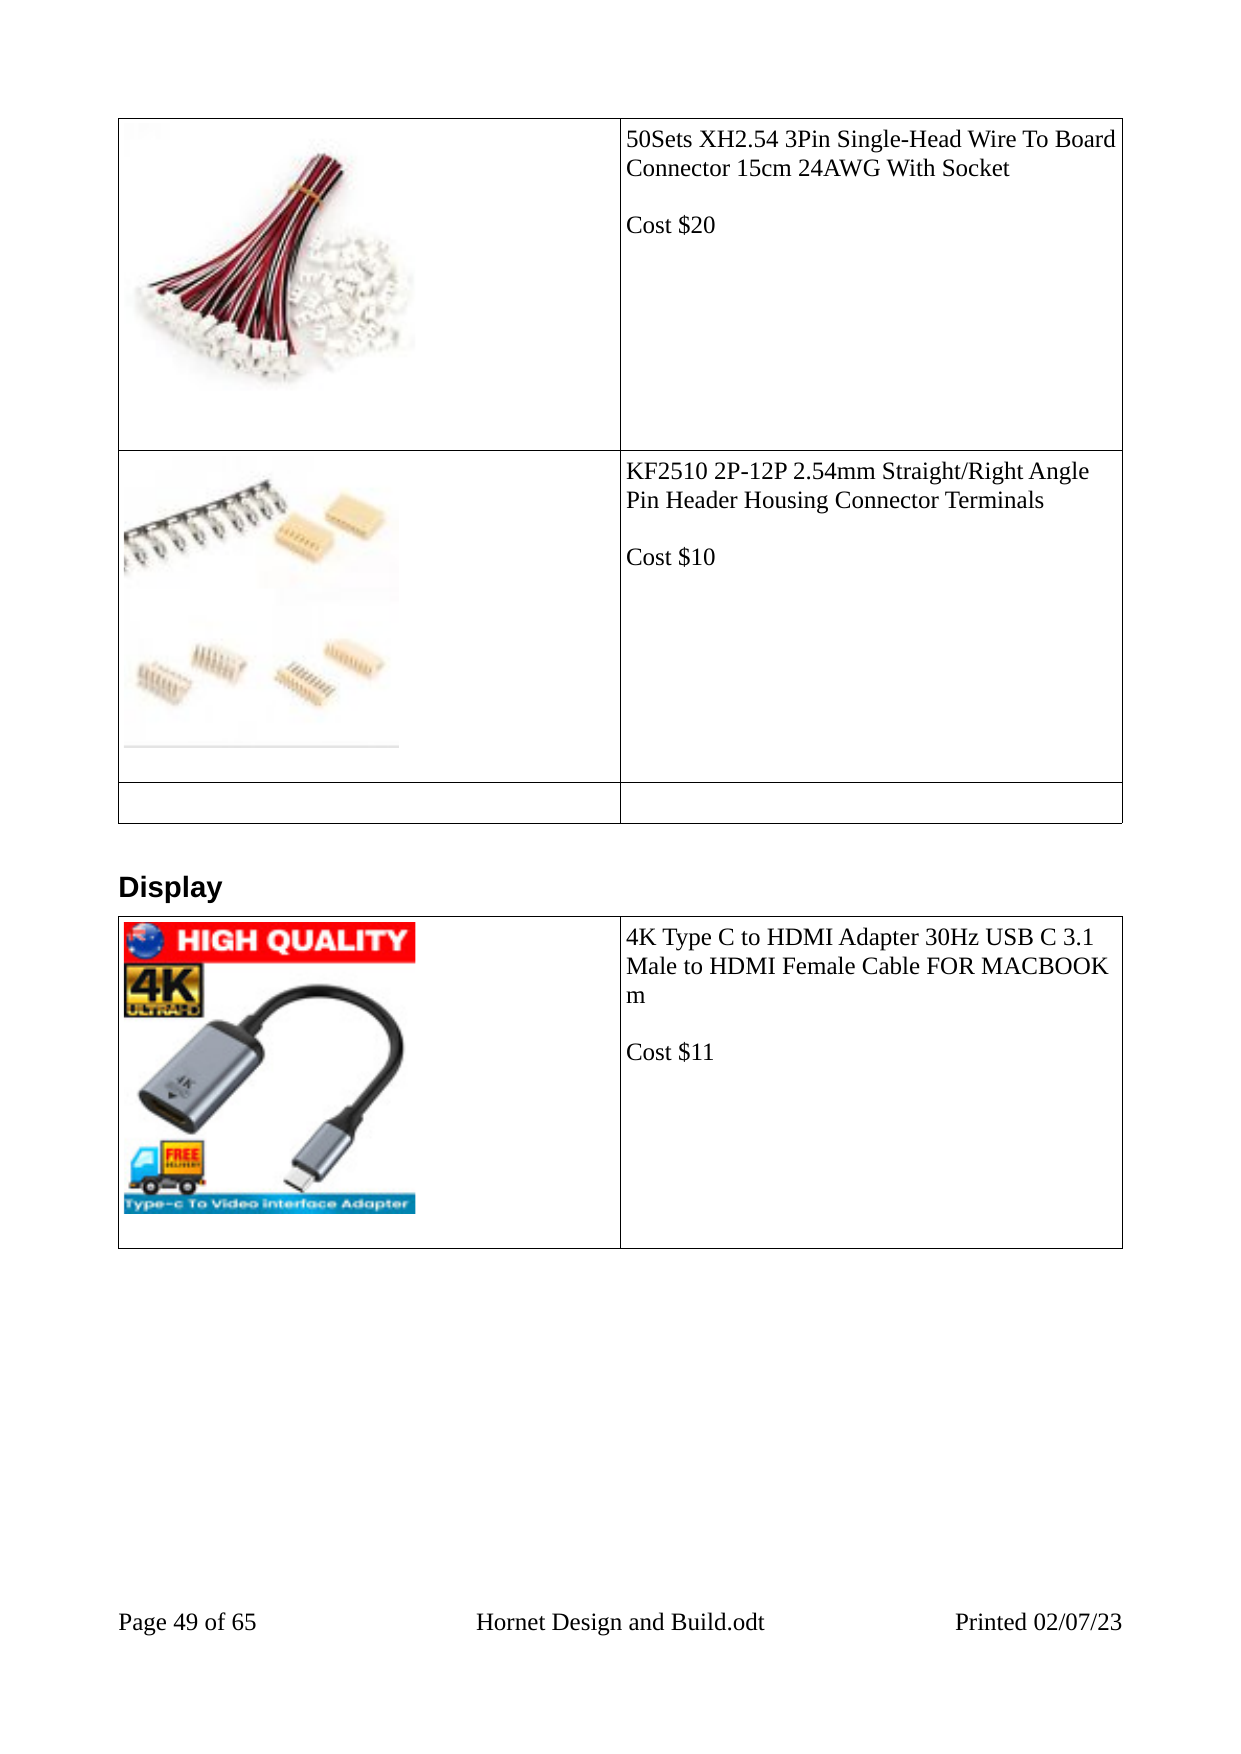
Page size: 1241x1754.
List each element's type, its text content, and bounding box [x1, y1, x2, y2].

picture [123, 456, 399, 748]
picture [123, 123, 416, 416]
picture [263, 1199, 337, 1209]
table_header 4K Type C to HDMI Adapter 30Hz USB C 3.1 Male to HDMI Female Cable FOR MACBOOK m Cost $11 [621, 917, 1122, 1248]
table_header [119, 917, 620, 1248]
table_cell KF2510 2P-12P 2.54mm Straight/Right Angle Pin Header Housing Connector Terminals Cost $10 [621, 451, 1122, 782]
table_cell [119, 451, 620, 782]
table_cell [621, 783, 1122, 822]
table_cell [119, 783, 620, 822]
picture [341, 1199, 408, 1211]
table_cell [119, 119, 620, 450]
subtitle Display [118, 870, 1122, 904]
table_cell 50Sets XH2.54 3Pin Single-Head Wire To Board Connector 15cm 24AWG With Socket Cost $20 [621, 119, 1122, 450]
picture [211, 1199, 258, 1209]
picture [188, 1199, 208, 1209]
picture [123, 922, 416, 1214]
